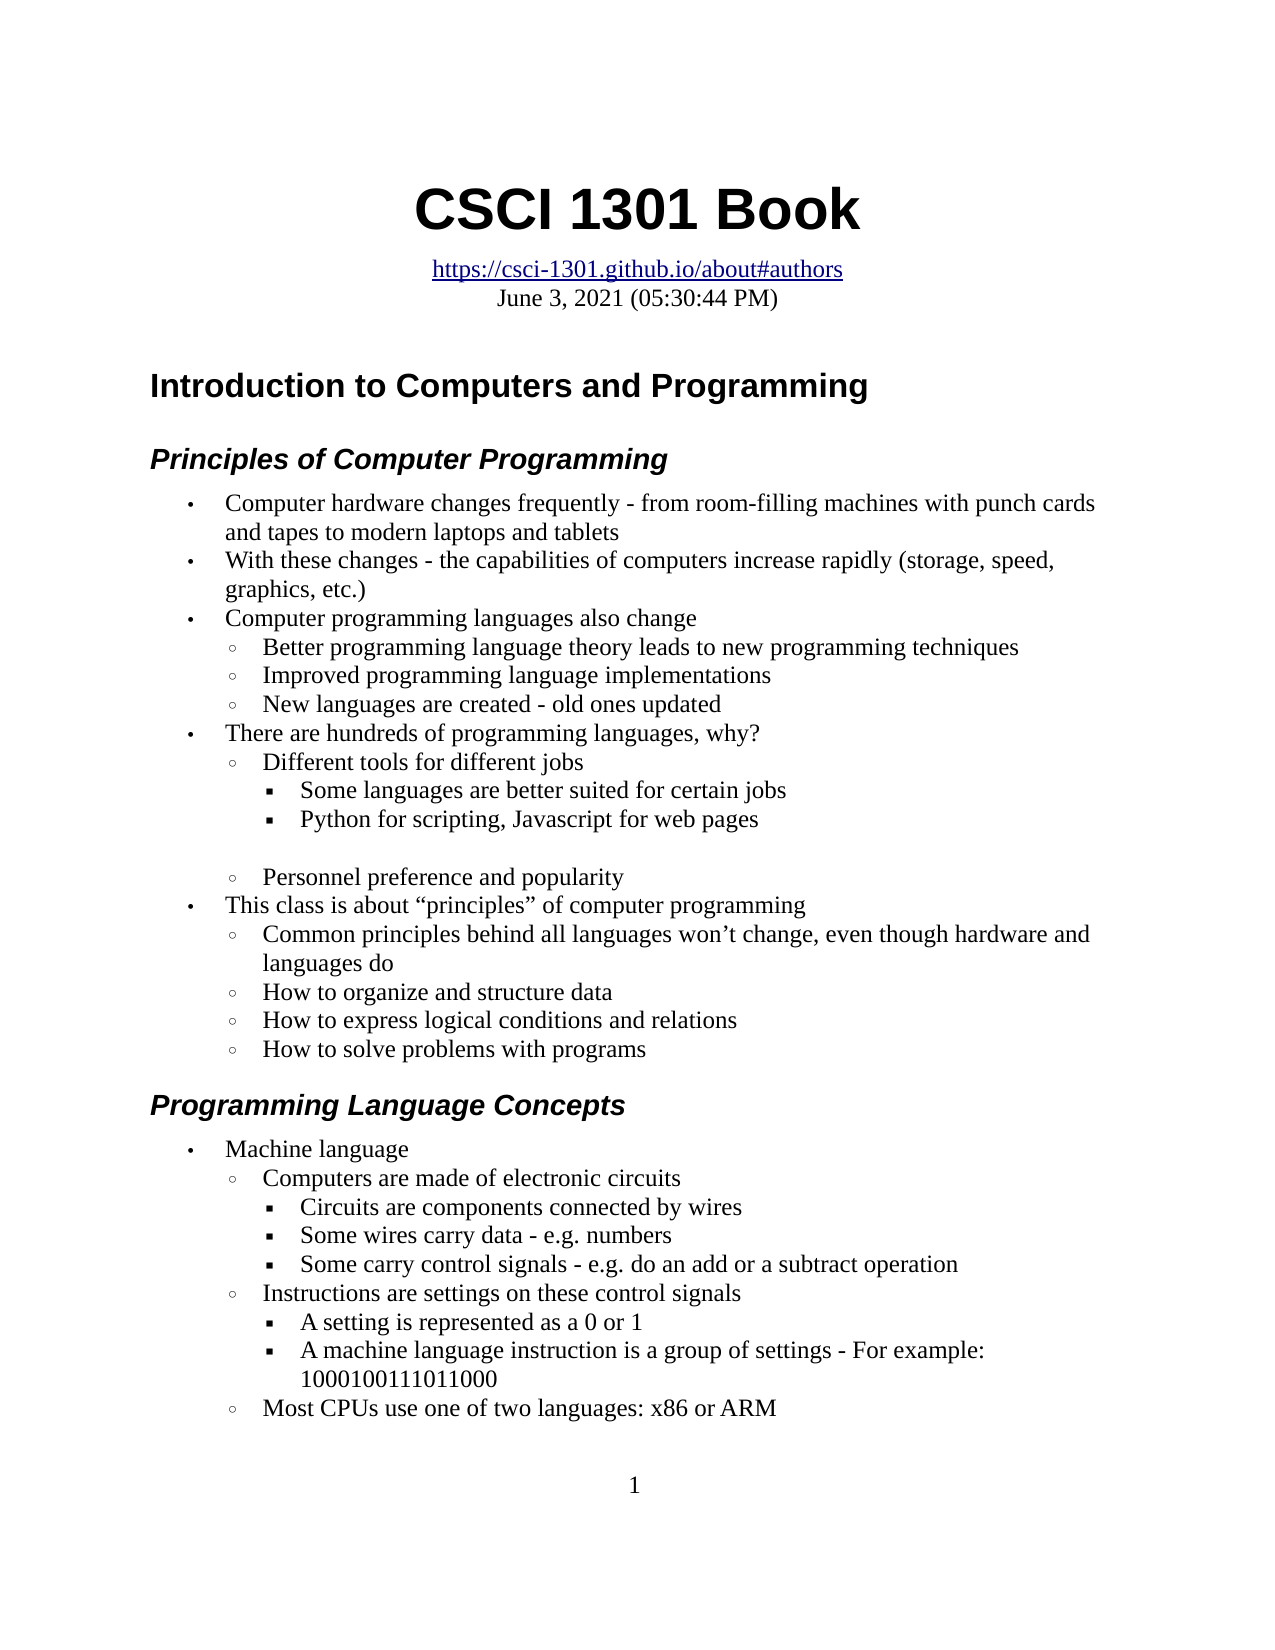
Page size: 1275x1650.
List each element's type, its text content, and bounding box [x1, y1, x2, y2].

list A setting is represented as a 0 or 1 [262, 1307, 1125, 1335]
list Different tools for different jobs [225, 747, 1125, 776]
subtitle Programming Language Concepts [150, 1088, 1125, 1122]
list With these changes - the capabilities of computers increase rapidly (storage, speed, graphics, etc.) [187, 546, 1125, 603]
list Common principles behind all languages won’t change, even though hardware and languages do [225, 919, 1125, 977]
list Some wires carry data - e.g. numbers [262, 1220, 1125, 1249]
list Python for scripting, Javascript for web pages [262, 804, 1125, 862]
list How to organize and structure data [225, 977, 1125, 1006]
list This class is about “principles” of computer programming [187, 891, 1125, 919]
list Computer hardware changes frequently - from room-filling machines with punch cards and tapes to modern laptops and tablets [187, 488, 1125, 546]
title CSCI 1301 Book [150, 175, 1125, 242]
subtitle Principles of Computer Programming [150, 442, 1125, 476]
list Improved programming language implementations [225, 661, 1125, 689]
list There are hundreds of programming languages, why? [187, 718, 1125, 747]
list Computers are made of electronic circuits [225, 1163, 1125, 1192]
list Computer programming languages also change [187, 603, 1125, 632]
subtitle Introduction to Computers and Programming [150, 366, 1125, 404]
list A machine language instruction is a group of settings - For example: 1000100111011000 [262, 1335, 1125, 1393]
list Some carry control signals - e.g. do an add or a subtract operation [262, 1249, 1125, 1278]
list Personnel preference and popularity [225, 862, 1125, 891]
list Better programming language theory leads to new programming techniques [225, 632, 1125, 661]
list Circuits are components connected by wires [262, 1192, 1125, 1220]
list Most CPUs use one of two languages: x86 or ARM [225, 1393, 1125, 1422]
list How to express logical conditions and relations [225, 1006, 1125, 1034]
list How to solve problems with programs [225, 1034, 1125, 1063]
list Instructions are settings on these control signals [225, 1278, 1125, 1307]
text https://csci-1301.github.io/about#authors [150, 254, 1125, 283]
list Machine language [187, 1134, 1125, 1163]
list New languages are created - old ones updated [225, 689, 1125, 718]
text June 3, 2021 (05:30:44 PM) [150, 283, 1125, 312]
list Some languages are better suited for certain jobs [262, 776, 1125, 804]
